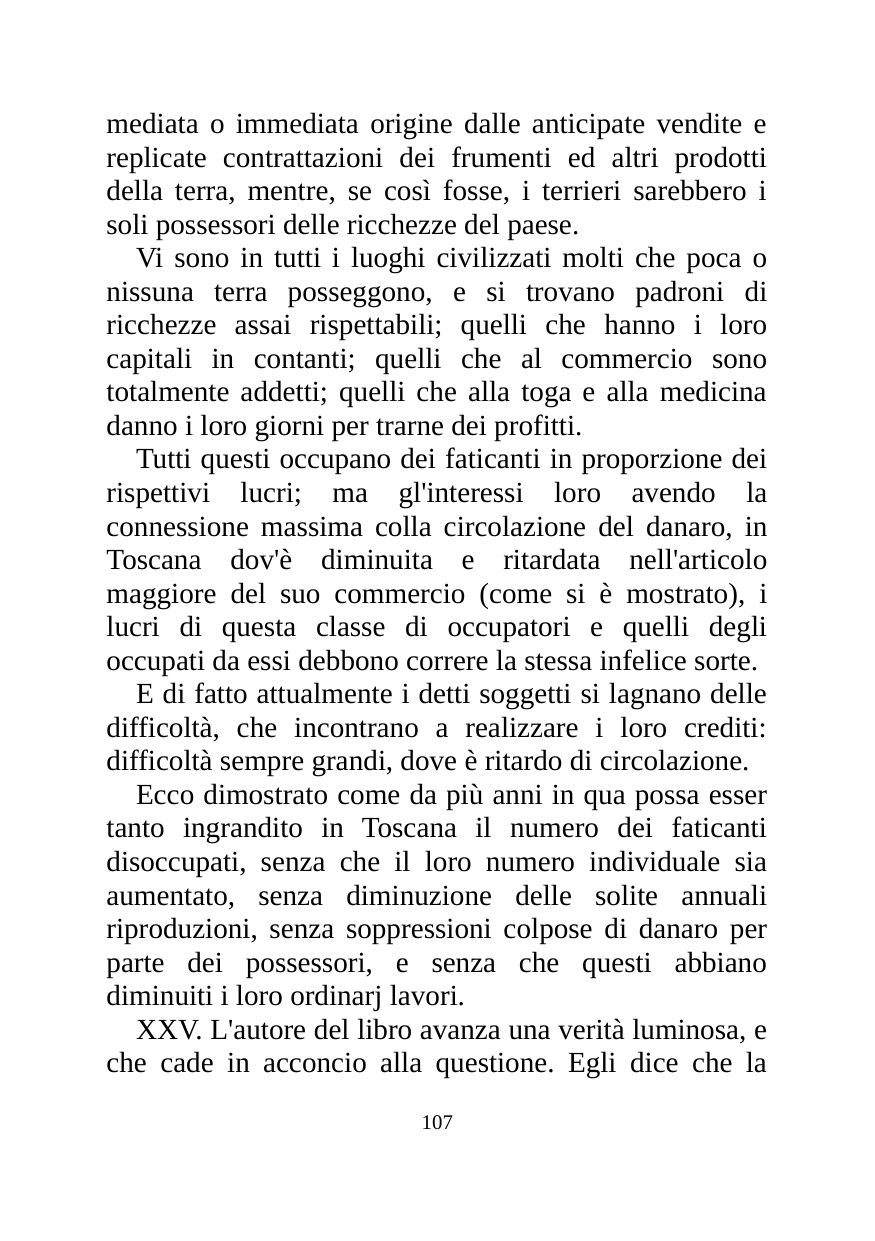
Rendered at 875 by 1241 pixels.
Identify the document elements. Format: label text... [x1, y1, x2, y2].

text E di fatto attualmente i detti soggetti si lagnano delle difficoltà, che incontrano a realizzare i loro crediti: difficoltà sempre grandi, dove è ritardo di circolazione. [106, 676, 768, 777]
text Ecco dimostrato come da più anni in qua possa esser tanto ingrandito in Toscana il numero dei faticanti disoccupati, senza che il loro numero individuale sia aumentato, senza diminuzione delle solite annuali riproduzioni, senza soppressioni colpose di danaro per parte dei possessori, e senza che questi abbiano diminuiti i loro ordinarj lavori. [106, 777, 768, 1012]
text Vi sono in tutti i luoghi civilizzati molti che poca o nissuna terra posseggono, e si trovano padroni di ricchezze assai rispettabili; quelli che hanno i loro capitali in contanti; quelli che al commercio sono totalmente addetti; quelli che alla toga e alla medicina danno i loro giorni per trarne dei profitti. [106, 240, 768, 442]
text XXV. L'autore del libro avanza una verità luminosa, e che cade in acconcio alla questione. Egli dice che la [106, 1012, 768, 1079]
text Tutti questi occupano dei faticanti in proporzione dei rispettivi lucri; ma gl'interessi loro avendo la connessione massima colla circolazione del danaro, in Toscana dov'è diminuita e ritardata nell'articolo maggiore del suo commercio (come si è mostrato), i lucri di questa classe di occupatori e quelli degli occupati da essi debbono correre la stessa infelice sorte. [106, 442, 768, 676]
text mediata o immediata origine dalle anticipate vendite e replicate contrattazioni dei frumenti ed altri prodotti della terra, mentre, se così fosse, i terrieri sarebbero i soli possessori delle ricchezze del paese. [106, 106, 768, 240]
